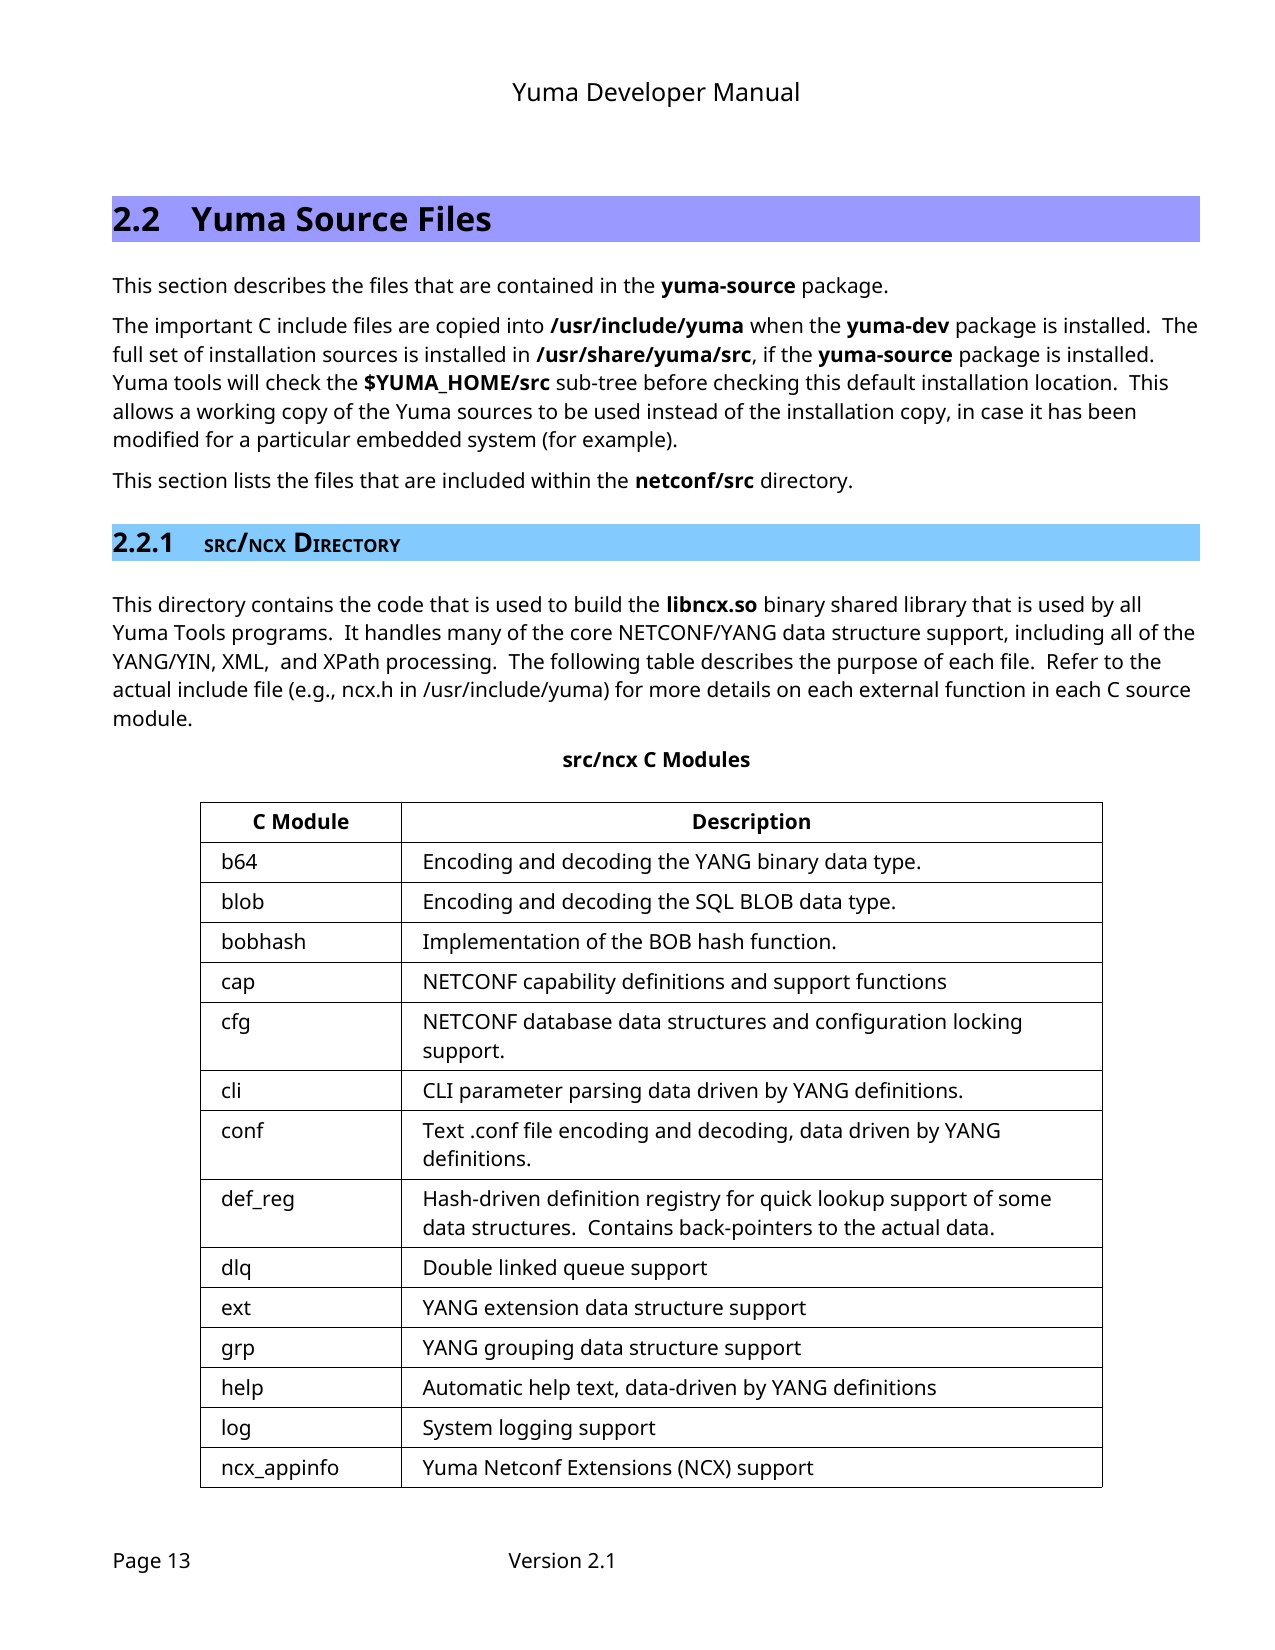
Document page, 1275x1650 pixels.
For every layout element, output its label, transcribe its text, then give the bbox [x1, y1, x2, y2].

table_cell NETCONF database data structures and configuration locking support. [402, 1003, 1102, 1070]
table_cell dlq [201, 1248, 401, 1287]
subtitle src/ncx Directory [112, 524, 1200, 561]
table_cell Yuma Netconf Extensions (NCX) support [402, 1448, 1102, 1487]
table_cell ext [201, 1288, 401, 1327]
table_cell conf [201, 1111, 401, 1178]
table_cell def_reg [201, 1180, 401, 1247]
table_header C Module [201, 803, 401, 842]
table_cell ncx_appinfo [201, 1448, 401, 1487]
table_cell b64 [201, 843, 401, 882]
table_cell System logging support [402, 1408, 1102, 1447]
text This section describes the files that are contained in the yuma-source package. [112, 271, 1200, 299]
table_cell Double linked queue support [402, 1248, 1102, 1287]
subtitle Yuma Source Files [112, 196, 1200, 242]
table_cell Encoding and decoding the SQL BLOB data type. [402, 883, 1102, 922]
text The important C include files are copied into /usr/include/yuma when the yuma-dev package is installed. The full set of installation sources is installed in /usr/share/yuma/src, if the yuma-source package is installed. Yuma tools will check the $YUMA_HOME/src sub-tree before checking this default installation location. This allows a working copy of the Yuma sources to be used instead of the installation copy, in case it has been modified for a particular embedded system (for example). [112, 312, 1200, 454]
text This directory contains the code that is used to build the libncx.so binary shared library that is used by all Yuma Tools programs. It handles many of the core NETCONF/YANG data structure support, including all of the YANG/YIN, XML, and XPath processing. The following table describes the purpose of each file. Refer to the actual include file (e.g., ncx.h in /usr/include/yuma) for more details on each external function in each C source module. [112, 590, 1200, 732]
table_cell Text .conf file encoding and decoding, data driven by YANG definitions. [402, 1111, 1102, 1178]
table_cell cli [201, 1071, 401, 1110]
subtitle src/ncx C Modules [127, 745, 1185, 773]
table_cell cfg [201, 1003, 401, 1070]
table_cell blob [201, 883, 401, 922]
table_cell NETCONF capability definitions and support functions [402, 963, 1102, 1002]
table_cell YANG grouping data structure support [402, 1328, 1102, 1367]
text This section lists the files that are included within the netconf/src directory. [112, 466, 1200, 495]
table_cell Encoding and decoding the YANG binary data type. [402, 843, 1102, 882]
table_cell Automatic help text, data-driven by YANG definitions [402, 1368, 1102, 1407]
table_cell grp [201, 1328, 401, 1367]
table_cell bobhash [201, 923, 401, 962]
table_cell Implementation of the BOB hash function. [402, 923, 1102, 962]
table_cell YANG extension data structure support [402, 1288, 1102, 1327]
table_header Description [402, 803, 1102, 842]
table_cell Hash-driven definition registry for quick lookup support of some data structures. Contains back-pointers to the actual data. [402, 1180, 1102, 1247]
table_cell cap [201, 963, 401, 1002]
table_cell CLI parameter parsing data driven by YANG definitions. [402, 1071, 1102, 1110]
table_cell log [201, 1408, 401, 1447]
table_cell help [201, 1368, 401, 1407]
